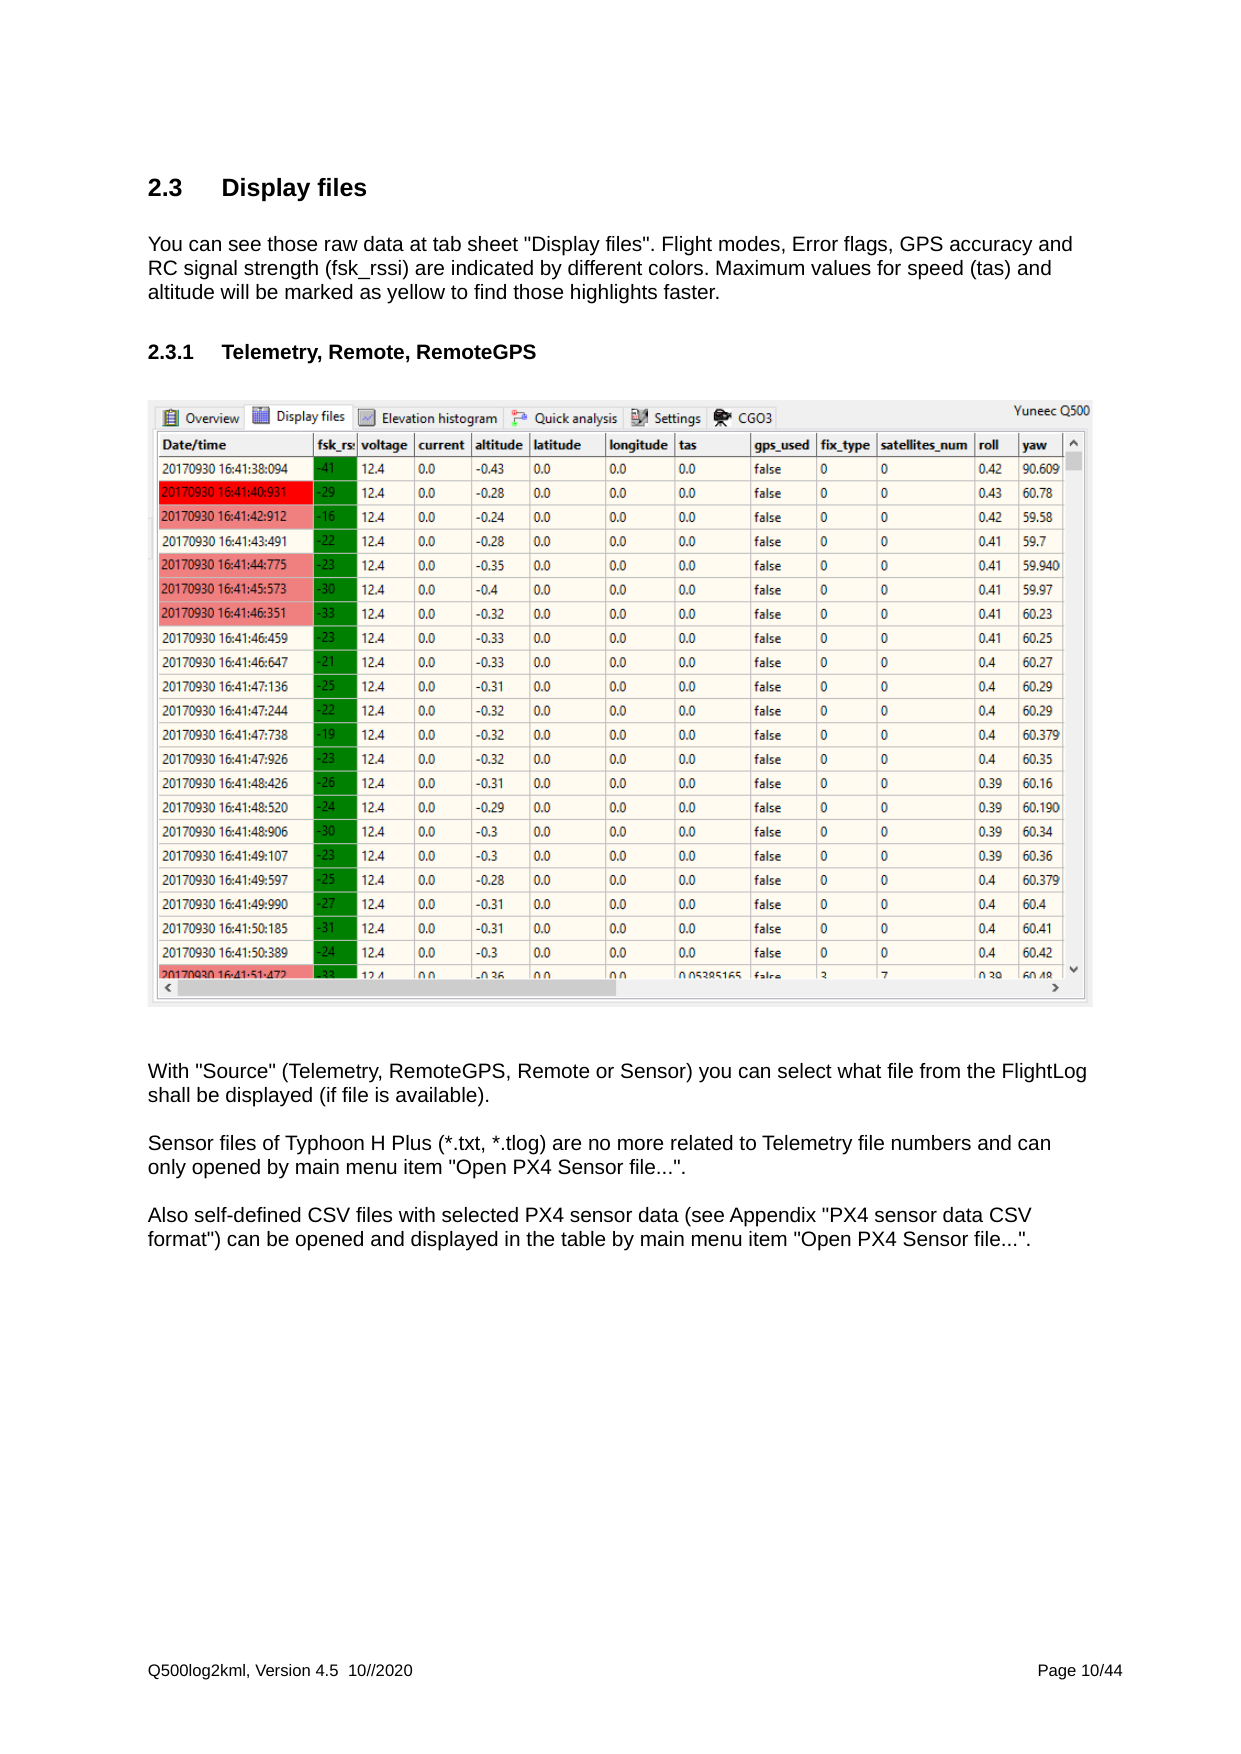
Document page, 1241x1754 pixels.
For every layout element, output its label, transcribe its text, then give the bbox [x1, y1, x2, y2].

text Sensor files of Typhoon H Plus (*.txt, *.tlog) are no more related to Telemetry file numbers and can only opened by main menu item "Open PX4 Sensor file...". [148, 1131, 1093, 1179]
subtitle Display files [148, 173, 1093, 201]
subtitle Telemetry, Remote, RemoteGPS [148, 340, 1093, 364]
picture [147, 400, 1093, 1007]
text With "Source" (Telemetry, RemoteGPS, Remote or Sensor) you can select what file from the FlightLog shall be displayed (if file is available). [148, 1059, 1093, 1107]
text Also self-defined CSV files with selected PX4 sensor data (see Appendix "PX4 sensor data CSV format") can be opened and displayed in the table by main menu item "Open PX4 Sensor file...". [148, 1203, 1093, 1251]
text You can see those raw data at tab sheet "Display files". Flight modes, Error flags, GPS accuracy and RC signal strength (fsk_rssi) are indicated by different colors. Maximum values for speed (tas) and altitude will be marked as yellow to find those highlights faster. [148, 232, 1093, 303]
